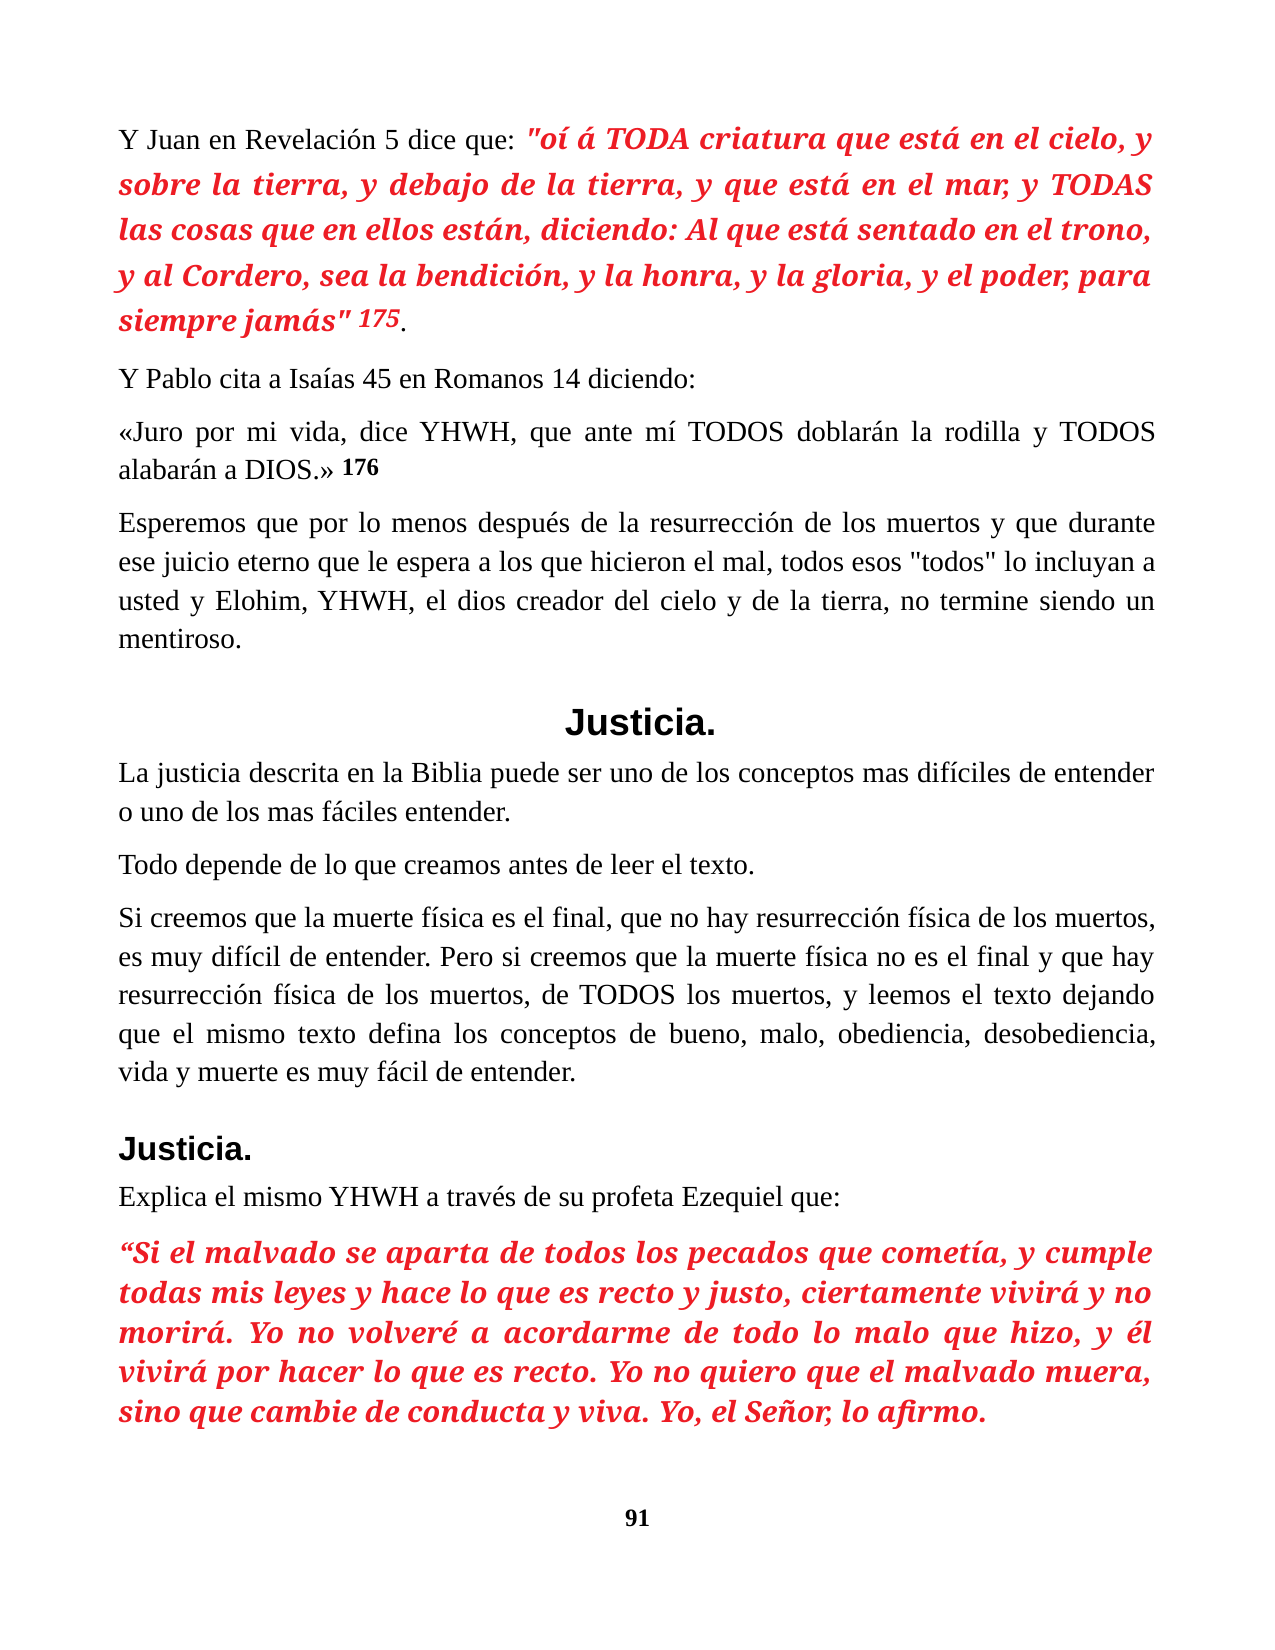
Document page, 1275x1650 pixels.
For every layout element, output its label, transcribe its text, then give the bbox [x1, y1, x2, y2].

text Y Pablo cita a Isaías 45 en Romanos 14 diciendo: [118, 361, 1157, 394]
text Explica el mismo YHWH a través de su profeta Ezequiel que: [118, 1179, 1157, 1213]
subtitle Justicia. [118, 1128, 1157, 1167]
text Esperemos que por lo menos después de la resurrección de los muertos y que durante ese juicio eterno que le espera a los que hicieron el mal, todos esos "todos" lo incluyan a usted y Elohim, YHWH, el dios creador del cielo y de la tierra, no termine siendo un mentiroso. [118, 506, 1157, 655]
text Todo depende de lo que creamos antes de leer el texto. [118, 847, 1157, 881]
text La justicia descrita en la Biblia puede ser uno de los conceptos mas difíciles de entender o uno de los mas fáciles entender. [118, 756, 1157, 828]
text Y Juan en Revelación 5 dice que: "oí á TODA criatura que está en el cielo, y sobre la tierra, y debajo de la tierra, y que está en el mar, y TODAS las cosas que en ellos están, diciendo: Al que está sentado en el trono, y al Cordero, sea la bendición, y la honra, y la gloria, y el poder, para siempre jamás" . [118, 118, 1157, 340]
text “Si el malvado se aparta de todos los pecados que cometía, y cumple todas mis leyes y hace lo que es recto y justo, ciertamente vivirá y no morirá. Yo no volveré a acordarme de todo lo malo que hizo, y él vivirá por hacer lo que es recto. Yo no quiero que el malvado muera, sino que cambie de conducta y viva. Yo, el Señor, lo afirmo. [118, 1233, 1157, 1431]
subtitle Justicia. [124, 699, 1157, 743]
text «Juro por mi vida, dice YHWH, que ante mí TODOS doblarán la rodilla y TODOS alabarán a DIOS.» [118, 414, 1157, 486]
text Si creemos que la muerte física es el final, que no hay resurrección física de los muertos, es muy difícil de entender. Pero si creemos que la muerte física no es el final y que hay resurrección física de los muertos, de TODOS los muertos, y leemos el texto dejando que el mismo texto defina los conceptos de bueno, malo, obediencia, desobediencia, vida y muerte es muy fácil de entender. [118, 900, 1157, 1088]
